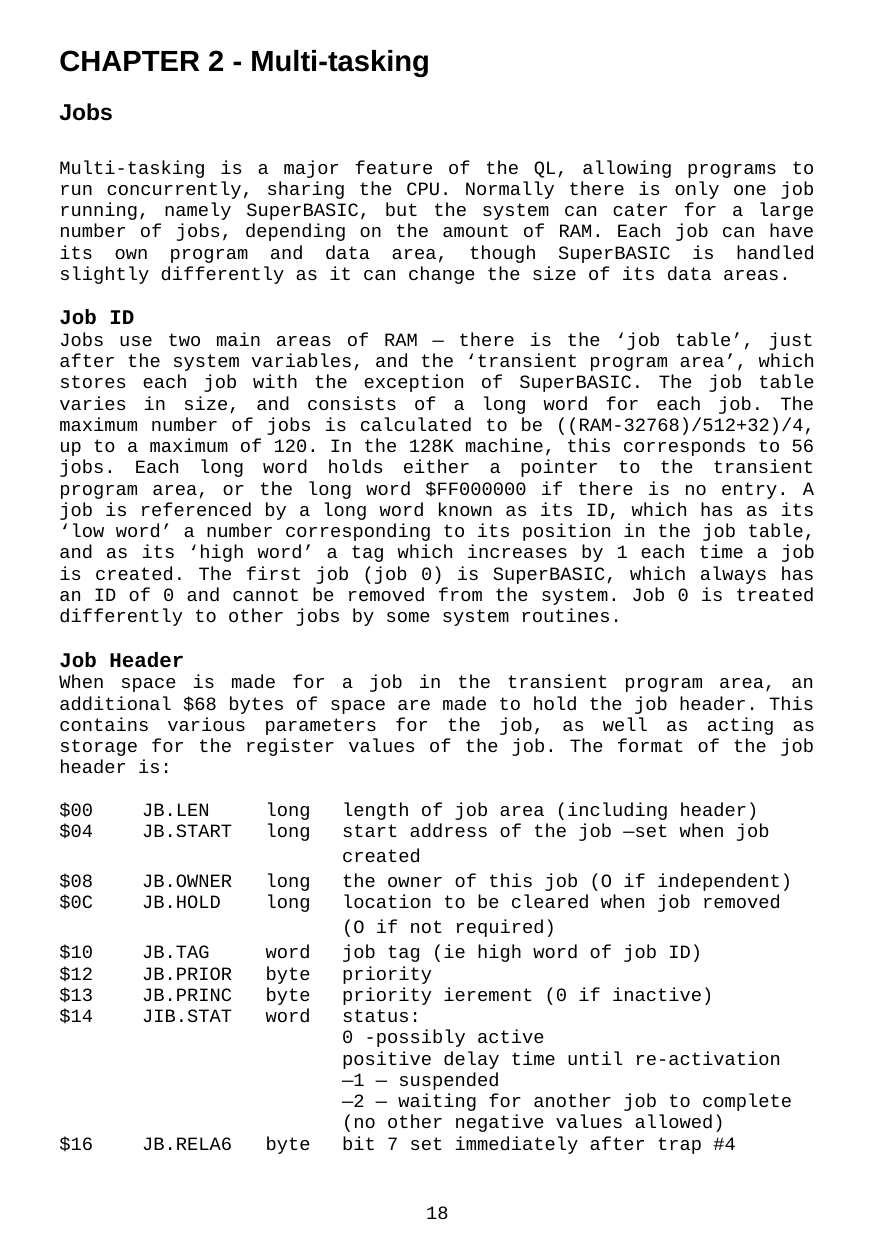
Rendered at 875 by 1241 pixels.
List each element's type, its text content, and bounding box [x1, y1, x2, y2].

subtitle CHAPTER 2 - Multi-tasking [59, 44, 815, 78]
text When space is made for a job in the transient program area, an additional $68 bytes of space are made to hold the job header. This contains various parameters for the job, as well as acting as storage for the register values of the job. The format of the job header is: [59, 673, 815, 779]
table_cell [59, 1028, 142, 1049]
table_cell the owner of this job (O if independent) [342, 872, 815, 893]
table_cell [265, 1113, 342, 1134]
table_cell byte [265, 965, 342, 986]
table_cell [142, 1028, 265, 1049]
table_cell priority [342, 965, 815, 986]
table_cell 0 -possibly active [342, 1028, 815, 1049]
table_cell $0C [59, 893, 142, 914]
table_cell [142, 843, 265, 872]
table_cell positive delay time until re-activation [342, 1050, 815, 1071]
table_cell [142, 915, 265, 943]
table_cell status: [342, 1007, 815, 1028]
table_cell [142, 1071, 265, 1092]
table_cell word [265, 1007, 342, 1028]
table_cell JB.START [142, 822, 265, 843]
text Multi-tasking is a major feature of the QL, allowing programs to run concurrently, sharing the CPU. Normally there is only one job running, namely SuperBASIC, but the system can cater for a large number of jobs, depending on the amount of RAM. Each job can have its own program and data area, though SuperBASIC is handled slightly differently as it can change the size of its data areas. [59, 158, 815, 286]
table_header $00 [59, 801, 142, 822]
table_cell [59, 1113, 142, 1134]
table_cell $10 [59, 943, 142, 964]
table_cell [265, 1050, 342, 1071]
text Jobs use two main areas of RAM — there is the ‘job table’, just after the system variables, and the ‘transient program area’, which stores each job with the exception of SuperBASIC. The job table varies in size, and consists of a long word for each job. The maximum number of jobs is calculated to be ((RAM-32768)/512+32)/4, up to a maximum of 120. In the 128K machine, this corresponds to 56 jobs. Each long word holds either a pointer to the transient program area, or the long word $FF000000 if there is no entry. A job is referenced by a long word known as its ID, which has as its ‘low word’ a number corresponding to its position in the job table, and as its ‘high word’ a tag which increases by 1 each time a job is created. The first job (job 0) is SuperBASIC, which always has an ID of 0 and cannot be removed from the system. Job 0 is treated differently to other jobs by some system routines. [59, 331, 815, 628]
table_cell byte [265, 1135, 342, 1156]
table_cell [265, 1092, 342, 1113]
table_cell JB.PRIOR [142, 965, 265, 986]
table_cell —1 — suspended [342, 1071, 815, 1092]
table_cell [265, 1028, 342, 1049]
table_cell location to be cleared when job removed [342, 893, 815, 914]
table_cell byte [265, 986, 342, 1007]
table_cell JB.TAG [142, 943, 265, 964]
table_cell [59, 1050, 142, 1071]
table_cell $13 [59, 986, 142, 1007]
table_cell JIB.STAT [142, 1007, 265, 1028]
table_cell long [265, 822, 342, 843]
table_cell $04 [59, 822, 142, 843]
table_cell $16 [59, 1135, 142, 1156]
table_cell $14 [59, 1007, 142, 1028]
table_cell [265, 843, 342, 872]
table_cell [142, 1050, 265, 1071]
table_header length of job area (including header) [342, 801, 815, 822]
table_header JB.LEN [142, 801, 265, 822]
table_cell created [342, 843, 815, 872]
table_cell [59, 915, 142, 943]
table_cell (O if not required) [342, 915, 815, 943]
table_cell priority ierement (0 if inactive) [342, 986, 815, 1007]
table_cell job tag (ie high word of job ID) [342, 943, 815, 964]
table_cell JB.RELA6 [142, 1135, 265, 1156]
table_cell [142, 1113, 265, 1134]
subtitle Job Header [59, 649, 815, 673]
table_cell (no other negative values allowed) [342, 1113, 815, 1134]
table_cell [265, 915, 342, 943]
table_header long [265, 801, 342, 822]
table_cell [59, 1092, 142, 1113]
table_cell bit 7 set immediately after trap #4 [342, 1135, 815, 1156]
table_cell word [265, 943, 342, 964]
table_cell $12 [59, 965, 142, 986]
subtitle Jobs [59, 99, 815, 125]
table_cell start address of the job —set when job [342, 822, 815, 843]
table_cell [142, 1092, 265, 1113]
table_cell [59, 843, 142, 872]
table_cell long [265, 893, 342, 914]
table_cell long [265, 872, 342, 893]
table_cell JB.OWNER [142, 872, 265, 893]
table_cell [265, 1071, 342, 1092]
subtitle Job ID [59, 307, 815, 331]
table_cell JB.HOLD [142, 893, 265, 914]
table_cell —2 — waiting for another job to complete [342, 1092, 815, 1113]
table_cell [59, 1071, 142, 1092]
table_cell $08 [59, 872, 142, 893]
table_cell JB.PRINC [142, 986, 265, 1007]
